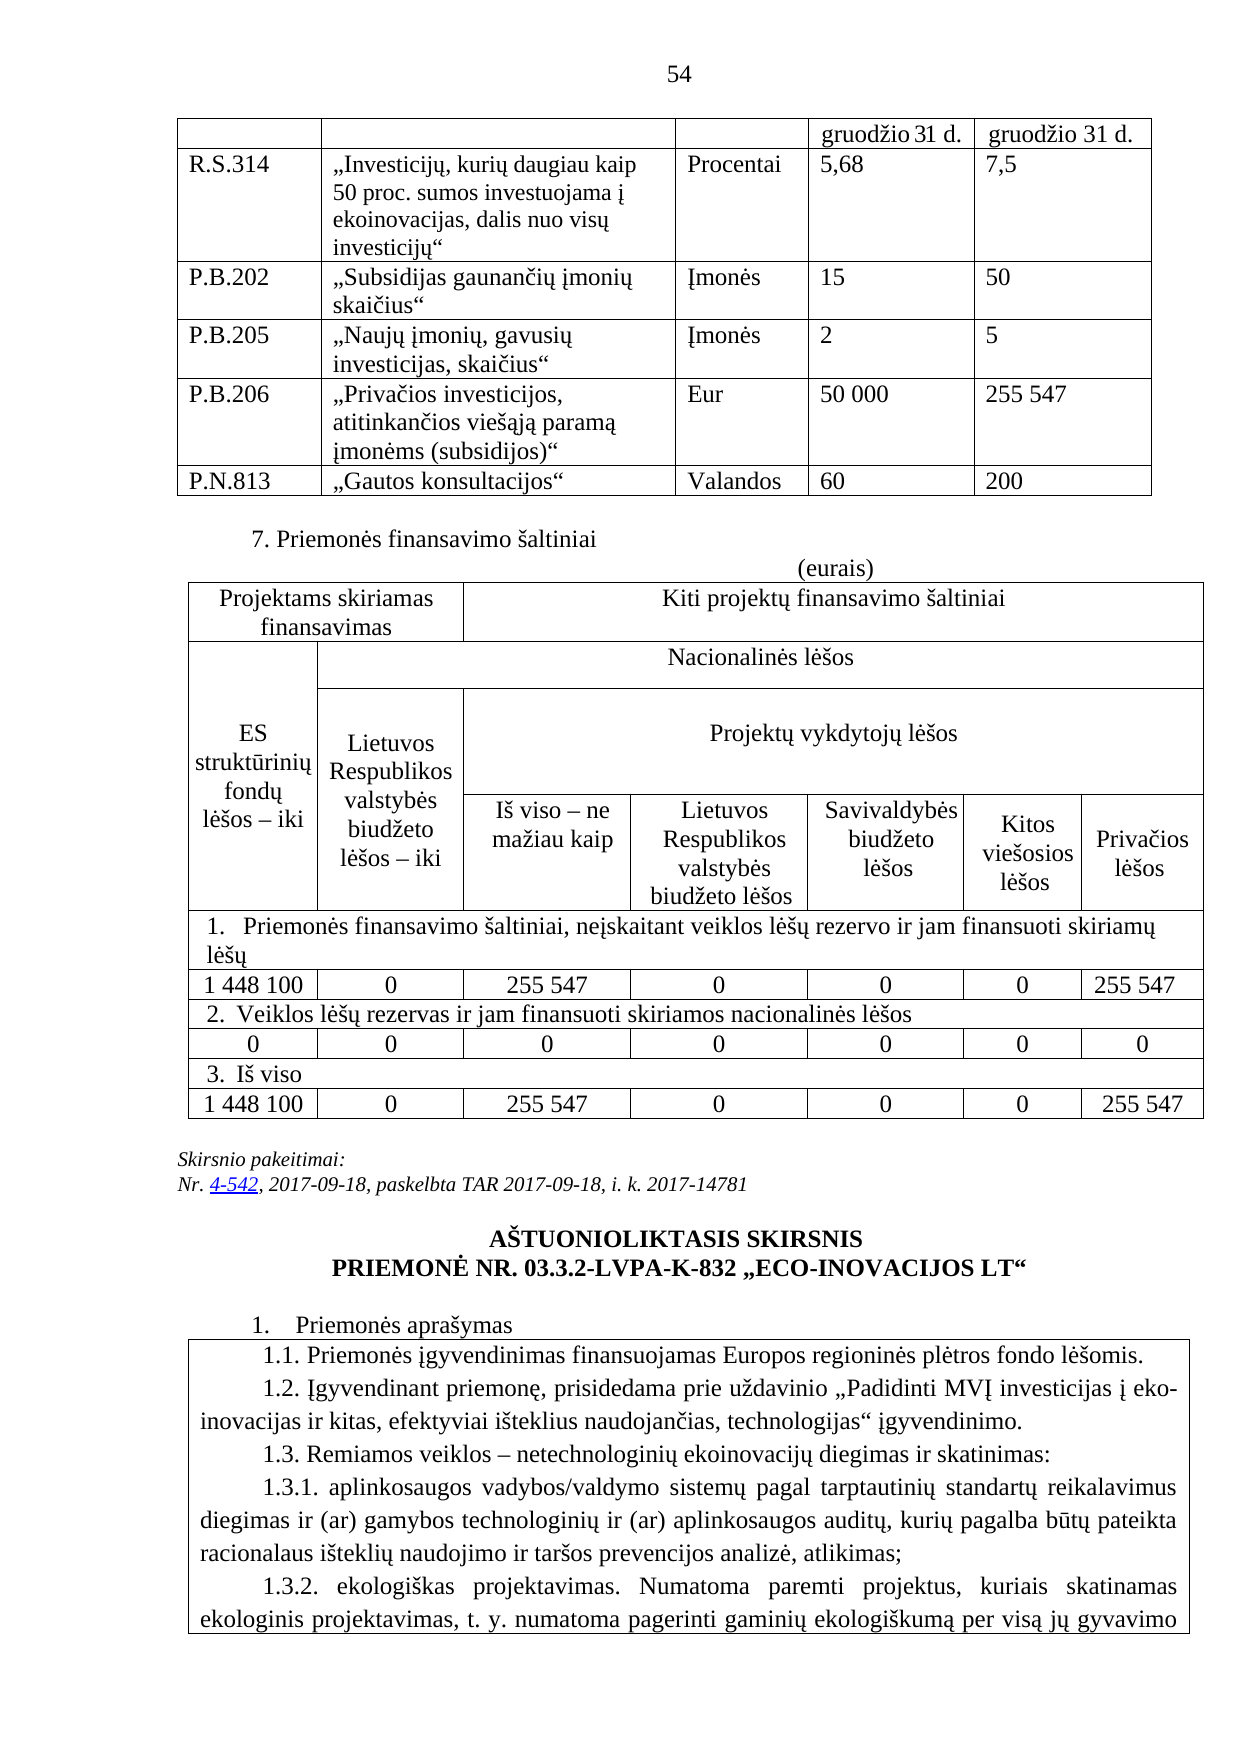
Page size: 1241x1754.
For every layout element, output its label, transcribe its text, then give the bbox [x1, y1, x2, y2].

table_cell 0 [964, 970, 1081, 998]
table_cell „Investicijų, kurių daugiau kaip 50 proc. sumos investuojama į ekoinovacijas, dalis nuo visų investicijų“ [322, 149, 675, 261]
table_cell „Gautos konsultacijos“ [322, 466, 675, 495]
table_cell Projektų vykdytojų lėšos [464, 689, 1203, 794]
table_cell 2. Veiklos lėšų rezervas ir jam finansuoti skiriamos nacionalinės lėšos [189, 1000, 1203, 1028]
table_cell 3. Iš viso [189, 1059, 1203, 1088]
table_cell Eur [676, 379, 808, 465]
table_cell 60 [809, 466, 974, 495]
table_cell 0 [318, 1029, 463, 1058]
table_cell 5 [975, 320, 1151, 378]
text Skirsnio pakeitimai: [177, 1147, 1181, 1171]
text Nr. 4-542, 2017-09-18, paskelbta TAR 2017-09-18, i. k. 2017-14781 [177, 1171, 1181, 1196]
table_cell 0 [808, 1089, 963, 1118]
table_cell ES struktūrinių fondų lėšos – iki [189, 642, 317, 910]
table_cell 2 [809, 320, 974, 378]
table_cell 0 [964, 1029, 1081, 1058]
text (eurais) [797, 553, 904, 582]
table_cell 0 [808, 970, 963, 998]
table_cell P.B.202 [178, 262, 321, 319]
table_cell 15 [809, 262, 974, 319]
table_cell 255 547 [1082, 1089, 1203, 1118]
table_cell Įmonės [676, 320, 808, 378]
text 1. Priemonės aprašymas [251, 1311, 1181, 1339]
table_cell 0 [631, 1089, 807, 1118]
table_cell 5,68 [809, 149, 974, 261]
table_cell Privačios lėšos [1082, 795, 1203, 910]
table_cell Kitos viešosios lėšos [964, 795, 1081, 910]
table_cell 255 547 [464, 970, 630, 998]
table_cell 0 [1082, 1029, 1203, 1058]
table_cell 0 [808, 1029, 963, 1058]
table_header gruodžio 31 d. [975, 119, 1151, 148]
text AŠTUONIOLIKTASIS SKIRSNIS [177, 1224, 1181, 1253]
table_cell 7,5 [975, 149, 1151, 261]
table_cell 0 [631, 1029, 807, 1058]
table_cell 50 [975, 262, 1151, 319]
table_cell 0 [318, 1089, 463, 1118]
table_cell 1 448 100 [189, 1089, 317, 1118]
table_cell 0 [964, 1089, 1081, 1118]
table_cell Valandos [676, 466, 808, 495]
text 7. Priemonės finansavimo šaltiniai [251, 524, 1181, 553]
table_cell P.B.205 [178, 320, 321, 378]
table_cell 1. Priemonės finansavimo šaltiniai, neįskaitant veiklos lėšų rezervo ir jam finansuoti skiriamų lėšų [189, 911, 1203, 969]
table_cell 0 [464, 1029, 630, 1058]
table_cell 1 448 100 [189, 970, 317, 998]
text PRIEMONĖ NR. 03.3.2-LVPA-K-832 „ECO-INOVACIJOS LT“ [177, 1253, 1181, 1282]
table_cell 0 [318, 970, 463, 998]
table_cell 1.3. Remiamos veiklos – netechnologinių ekoinovacijų diegimas ir skatinimas: 1.3.1. aplinkosaugos vadybos/valdymo sistemų pagal tarptautinių standartų reikalavimus diegimas ir (ar) gamybos technologinių ir (ar) aplinkosaugos auditų, kurių pagalba būtų pateikta racionalaus išteklių naudojimo ir taršos prevencijos analizė, atlikimas; 1.3.2. ekologiškas projektavimas. Numatoma paremti projektus, kuriais skatinamas ekologinis projektavimas, t. y. numatoma pagerinti gaminių ekologiškumą per visą jų gyvavimo [189, 1439, 1189, 1633]
table_cell „Naujų įmonių, gavusių investicijas, skaičius“ [322, 320, 675, 378]
table_cell 200 [975, 466, 1151, 495]
table_header gruodžio 31 d. [809, 119, 974, 148]
table_cell 255 547 [975, 379, 1151, 465]
table_cell Savivaldybės biudžeto lėšos [808, 795, 963, 910]
table_cell Iš viso – ne mažiau kaip [464, 795, 630, 910]
table_cell P.N.813 [178, 466, 321, 495]
table_cell 255 547 [464, 1089, 630, 1118]
table_cell R.S.314 [178, 149, 321, 261]
table_header 1.1. Priemonės įgyvendinimas finansuojamas Europos regioninės plėtros fondo lėšomis. [189, 1340, 1189, 1373]
table_cell 255 547 [1082, 970, 1203, 998]
table_cell Lietuvos Respublikos valstybės biudžeto lėšos [631, 795, 807, 910]
table_cell Lietuvos Respublikos valstybės biudžeto lėšos – iki [318, 689, 463, 910]
table_header [178, 119, 321, 148]
table_cell „Subsidijas gaunančių įmonių skaičius“ [322, 262, 675, 319]
table_cell 0 [189, 1029, 317, 1058]
table_header Kiti projektų finansavimo šaltiniai [464, 583, 1203, 641]
table_header Projektams skiriamas finansavimas [189, 583, 463, 641]
table_cell Įmonės [676, 262, 808, 319]
table_cell Procentai [676, 149, 808, 261]
table_cell „Privačios investicijos, atitinkančios viešąją paramą įmonėms (subsidijos)“ [322, 379, 675, 465]
table_header [676, 119, 808, 148]
table_cell 50 000 [809, 379, 974, 465]
table_cell Nacionalinės lėšos [318, 642, 1203, 688]
table_cell 0 [631, 970, 807, 998]
table_header [322, 119, 675, 148]
table_cell P.B.206 [178, 379, 321, 465]
table_cell 1.2. Įgyvendinant priemonę, prisidedama prie uždavinio „Padidinti MVĮ investicijas į eko-inovacijas ir kitas, efektyviai išteklius naudojančias, technologijas“ įgyvendinimo. [189, 1373, 1189, 1439]
